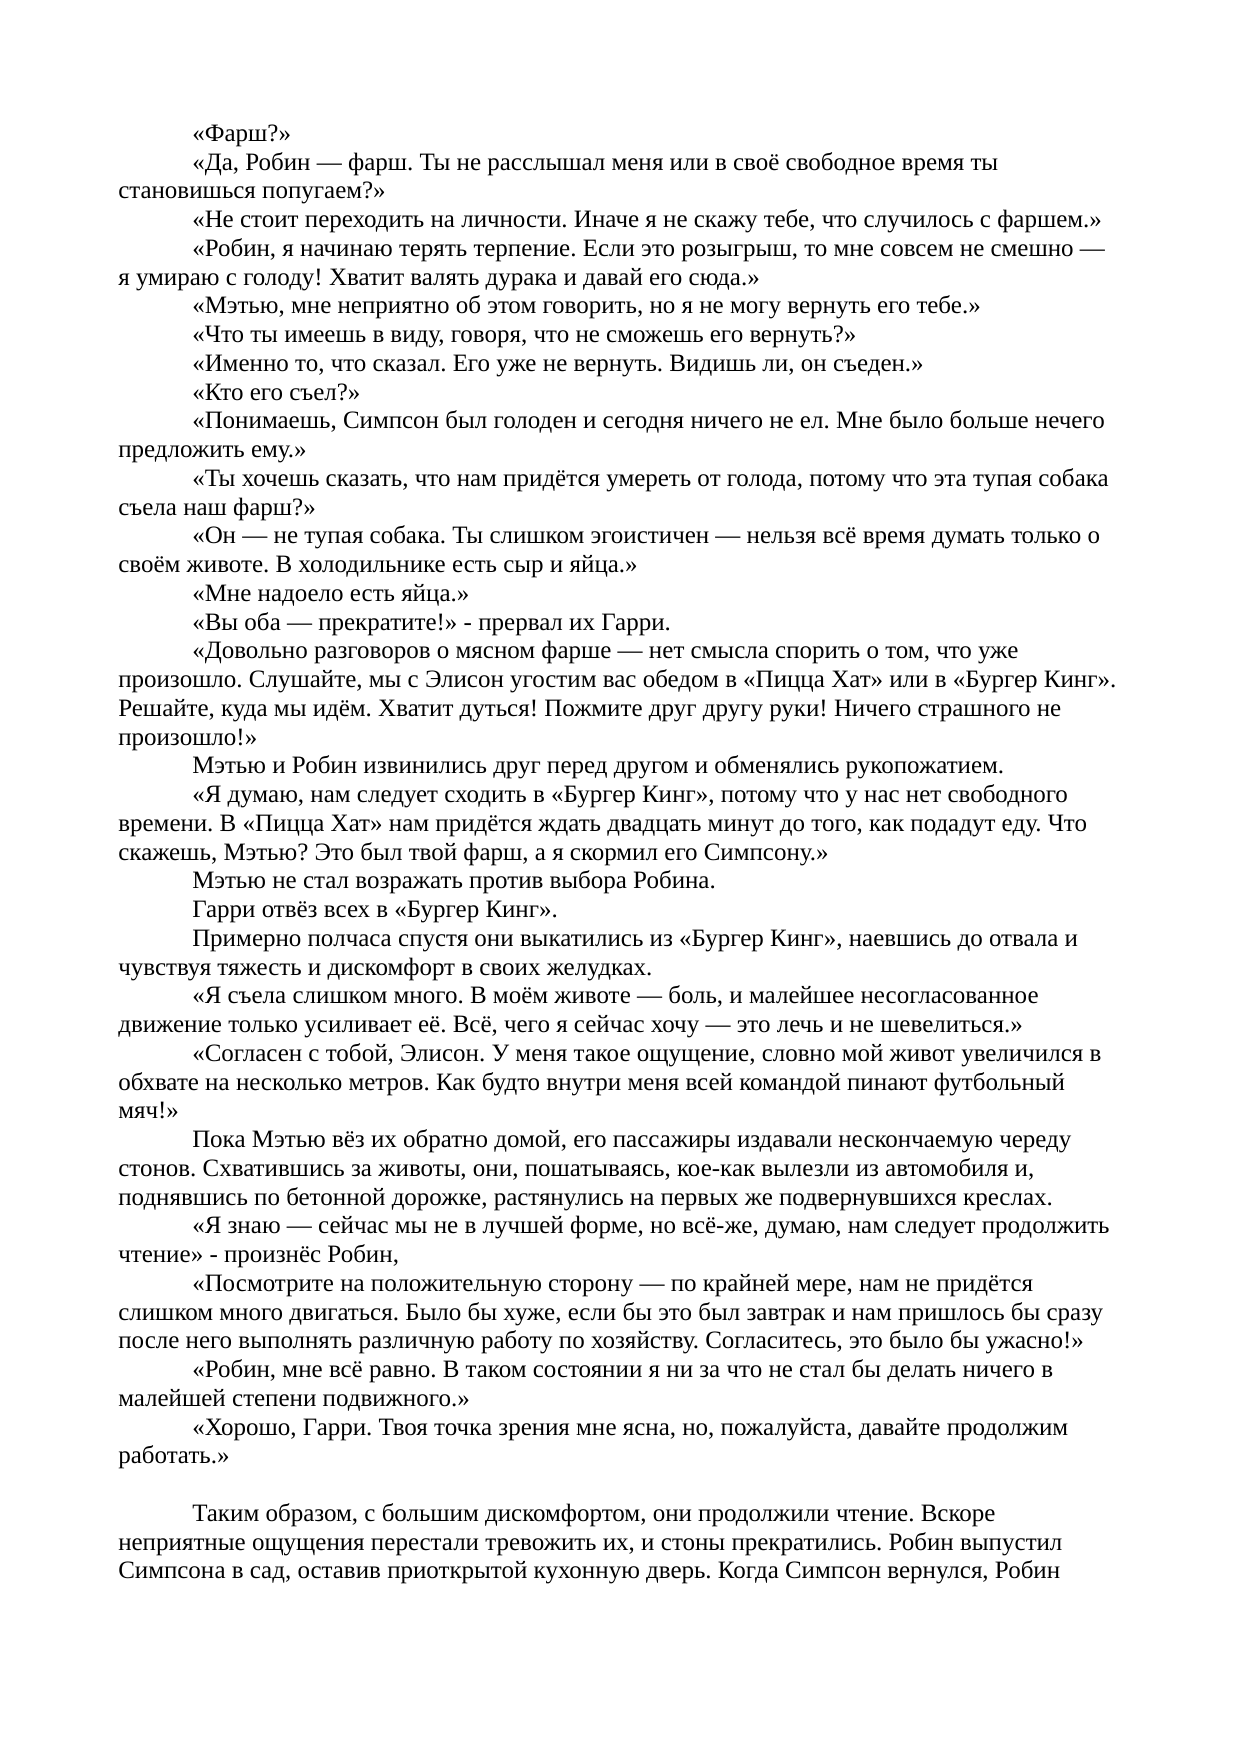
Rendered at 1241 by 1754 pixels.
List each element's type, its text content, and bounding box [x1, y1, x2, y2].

text «Не стоит переходить на личности. Иначе я не скажу тебе, что случилось с фаршем.» [118, 204, 1122, 233]
text «Ты хочешь сказать, что нам придётся умереть от голода, потому что эта тупая собака съела наш фарш?» [118, 463, 1122, 521]
text «Да, Робин — фарш. Ты не расслышал меня или в своё свободное время ты становишься попугаем?» [118, 147, 1122, 204]
text Таким образом, с большим дискомфортом, они продолжили чтение. Вскоре неприятные ощущения перестали тревожить их, и стоны прекратились. Робин выпустил Симпсона в сад, оставив приоткрытой кухонную дверь. Когда Симпсон вернулся, Робин [118, 1498, 1122, 1584]
text Гарри отвёз всех в «Бургер Кинг». [118, 894, 1122, 923]
text «Хорошо, Гарри. Твоя точка зрения мне ясна, но, пожалуйста, давайте продолжим работать.» [118, 1412, 1122, 1469]
text Пока Мэтью вёз их обратно домой, его пассажиры издавали нескончаемую череду стонов. Схватившись за животы, они, пошатываясь, кое-как вылезли из автомобиля и, поднявшись по бетонной дорожке, растянулись на первых же подвернувшихся креслах. [118, 1124, 1122, 1211]
text «Робин, мне всё равно. В таком состоянии я ни за что не стал бы делать ничего в малейшей степени подвижного.» [118, 1354, 1122, 1412]
text «Что ты имеешь в виду, говоря, что не сможешь его вернуть?» [118, 319, 1122, 348]
text «Робин, я начинаю терять терпение. Если это розыгрыш, то мне совсем не смешно — я умираю с голоду! Хватит валять дурака и давай его сюда.» [118, 233, 1122, 291]
text «Понимаешь, Симпсон был голоден и сегодня ничего не ел. Мне было больше нечего предложить ему.» [118, 406, 1122, 463]
text «Согласен с тобой, Элисон. У меня такое ощущение, словно мой живот увеличился в обхвате на несколько метров. Как будто внутри меня всей командой пинают футбольный мяч!» [118, 1038, 1122, 1124]
text «Фарш?» [118, 118, 1122, 147]
text Мэтью и Робин извинились друг перед другом и обменялись рукопожатием. [118, 751, 1122, 779]
text Примерно полчаса спустя они выкатились из «Бургер Кинг», наевшись до отвала и чувствуя тяжесть и дискомфорт в своих желудках. [118, 923, 1122, 981]
text «Он — не тупая собака. Ты слишком эгоистичен — нельзя всё время думать только о своём животе. В холодильнике есть сыр и яйца.» [118, 521, 1122, 578]
text «Мэтью, мне неприятно об этом говорить, но я не могу вернуть его тебе.» [118, 291, 1122, 319]
text «Я съела слишком много. В моём животе — боль, и малейшее несогласованное движение только усиливает её. Всё, чего я сейчас хочу — это лечь и не шевелиться.» [118, 981, 1122, 1038]
text Мэтью не стал возражать против выбора Робина. [118, 866, 1122, 894]
text «Вы оба — прекратите!» - прервал их Гарри. [118, 607, 1122, 636]
text «Кто его съел?» [118, 377, 1122, 406]
text «Довольно разговоров о мясном фарше — нет смысла спорить о том, что уже произошло. Слушайте, мы с Элисон угостим вас обедом в «Пицца Хат» или в «Бургер Кинг». Решайте, куда мы идём. Хватит дуться! Пожмите друг другу руки! Ничего страшного не произошло!» [118, 636, 1122, 751]
text «Я думаю, нам следует сходить в «Бургер Кинг», потому что у нас нет свободного времени. В «Пицца Хат» нам придётся ждать двадцать минут до того, как подадут еду. Что скажешь, Мэтью? Это был твой фарш, а я скормил его Симпсону.» [118, 779, 1122, 866]
text «Я знаю — сейчас мы не в лучшей форме, но всё-же, думаю, нам следует продолжить чтение» - произнёс Робин, [118, 1211, 1122, 1268]
text «Мне надоело есть яйца.» [118, 578, 1122, 607]
text «Посмотрите на положительную сторону — по крайней мере, нам не придётся слишком много двигаться. Было бы хуже, если бы это был завтрак и нам пришлось бы сразу после него выполнять различную работу по хозяйству. Согласитесь, это было бы ужасно!» [118, 1268, 1122, 1354]
text «Именно то, что сказал. Его уже не вернуть. Видишь ли, он съеден.» [118, 348, 1122, 377]
